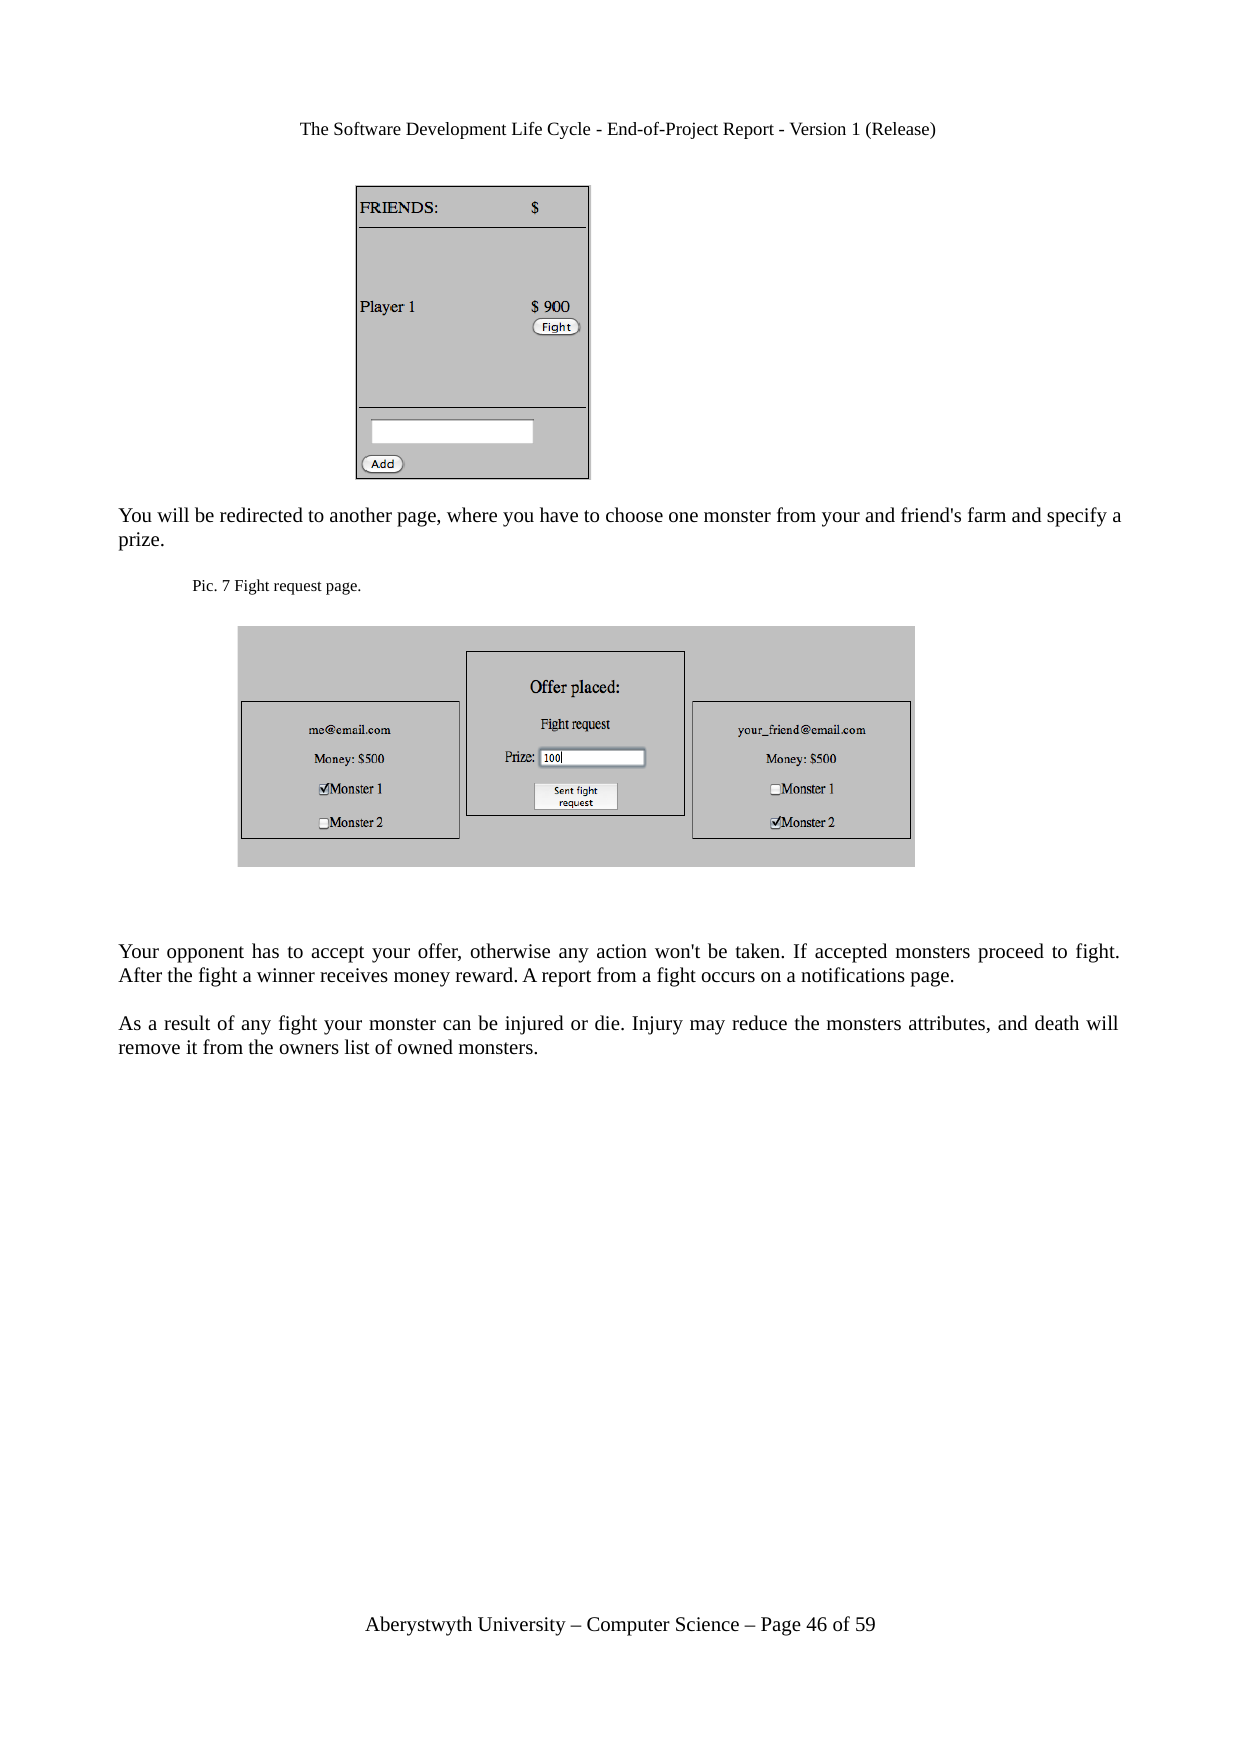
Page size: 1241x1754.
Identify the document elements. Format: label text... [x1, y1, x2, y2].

picture [237, 626, 915, 867]
text As a result of any fight your monster can be injured or die. Injury may reduce the monsters attributes, and death will remove it from the owners list of owned monsters. [118, 1011, 1122, 1059]
picture [355, 185, 592, 480]
text Pic. 7 Fight request page. [118, 576, 1122, 595]
text You will be redirected to another page, where you have to choose one monster from your and friend's farm and specify a prize. [118, 503, 1122, 551]
text Your opponent has to accept your offer, otherwise any action won't be taken. If accepted monsters proceed to fight. After the fight a winner receives money reward. A report from a fight occurs on a notifications page. [118, 939, 1122, 987]
